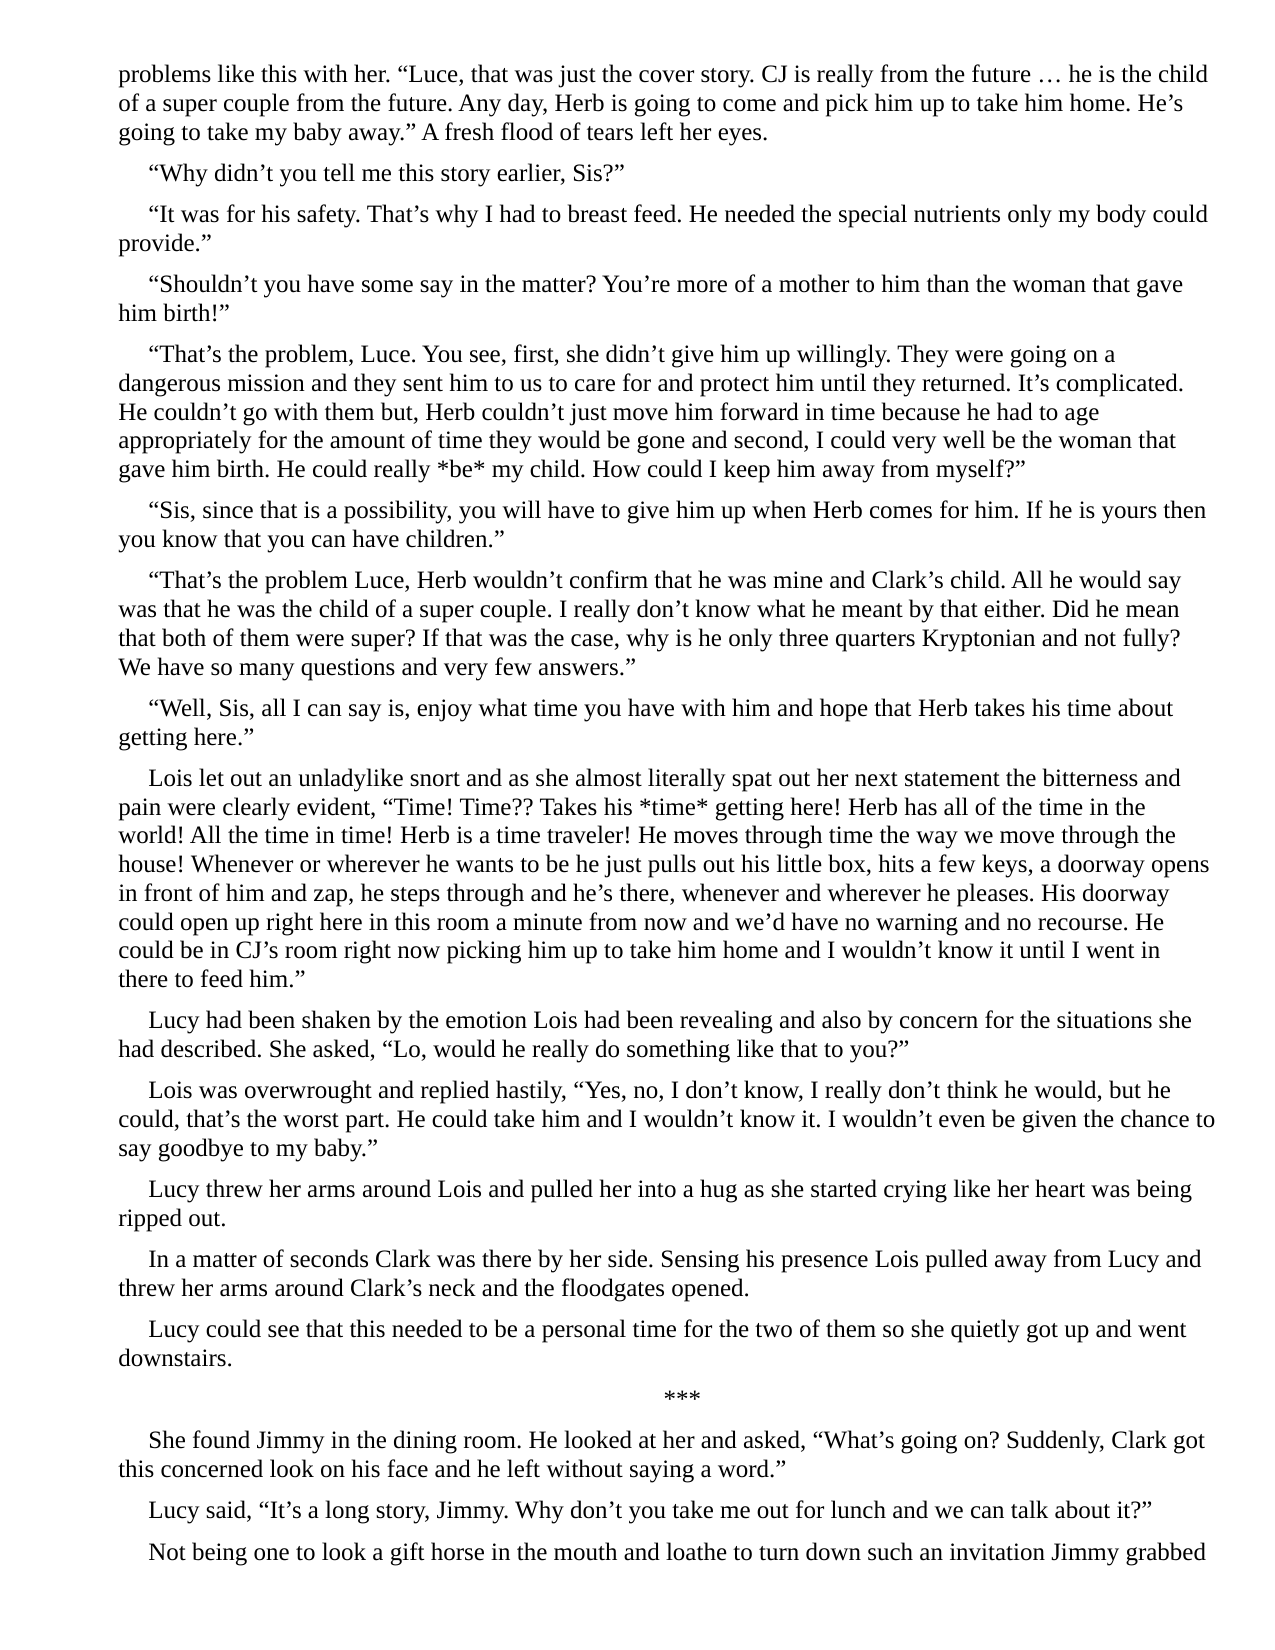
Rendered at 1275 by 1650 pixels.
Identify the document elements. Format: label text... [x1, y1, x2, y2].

text Lucy had been shaken by the emotion Lois had been revealing and also by concern for the situations she had described. She asked, “Lo, would he really do something like that to you?” [118, 1005, 1216, 1063]
text “Well, Sis, all I can say is, enjoy what time you have with him and hope that Herb takes his time about getting here.” [118, 693, 1216, 750]
text Not being one to look a gift horse in the mouth and loathe to turn down such an invitation Jimmy grabbed [118, 1537, 1216, 1565]
text “That’s the problem Luce, Herb wouldn’t confirm that he was mine and Clark’s child. All he would say was that he was the child of a super couple. I really don’t know what he meant by that either. Did he mean that both of them were super? If that was the case, why is he only three quarters Kryptonian and not fully? We have so many questions and very few answers.” [118, 565, 1216, 680]
text Lois was overwrought and replied hastily, “Yes, no, I don’t know, I really don’t think he would, but he could, that’s the worst part. He could take him and I wouldn’t know it. I wouldn’t even be given the chance to say goodbye to my baby.” [118, 1075, 1216, 1162]
text problems like this with her. “Luce, that was just the cover story. CJ is really from the future … he is the child of a super couple from the future. Any day, Herb is going to come and pick him up to take him home. He’s going to take my baby away.” A fresh flood of tears left her eyes. [118, 59, 1216, 145]
text “That’s the problem, Luce. You see, first, she didn’t give him up willingly. They were going on a dangerous mission and they sent him to us to care for and protect him until they returned. It’s complicated. He couldn’t go with them but, Herb couldn’t just move him forward in time because he had to age appropriately for the amount of time they would be gone and second, I could very well be the woman that gave him birth. He could really *be* my child. How could I keep him away from myself?” [118, 339, 1216, 483]
text Lucy could see that this needed to be a personal time for the two of them so she quietly got up and went downstairs. [118, 1314, 1216, 1372]
text Lucy said, “It’s a long story, Jimmy. Why don’t you take me out for lunch and we can talk about it?” [118, 1495, 1216, 1524]
text In a matter of seconds Clark was there by her side. Sensing his presence Lois pulled away from Lucy and threw her arms around Clark’s neck and the floodgates opened. [118, 1244, 1216, 1302]
text Lois let out an unladylike snort and as she almost literally spat out her next statement the bitterness and pain were clearly evident, “Time! Time?? Takes his *time* getting here! Herb has all of the time in the world! All the time in time! Herb is a time traveler! He moves through time the way we move through the house! Whenever or wherever he wants to be he just pulls out his little box, hits a few keys, a doorway opens in front of him and zap, he steps through and he’s there, whenever and wherever he pleases. His doorway could open up right here in this room a minute from now and we’d have no warning and no recourse. He could be in CJ’s room right now picking him up to take him home and I wouldn’t know it until I went in there to feed him.” [118, 763, 1216, 993]
text She found Jimmy in the dining room. He looked at her and asked, “What’s going on? Suddenly, Clark got this concerned look on his face and he left without saying a word.” [118, 1425, 1216, 1483]
text “It was for his safety. That’s why I had to breast feed. He needed the special nutrients only my body could provide.” [118, 199, 1216, 257]
text *** [118, 1384, 1216, 1413]
text “Sis, since that is a possibility, you will have to give him up when Herb comes for him. If he is yours then you know that you can have children.” [118, 495, 1216, 553]
text Lucy threw her arms around Lois and pulled her into a hug as she started crying like her heart was being ripped out. [118, 1174, 1216, 1232]
text “Why didn’t you tell me this story earlier, Sis?” [118, 158, 1216, 187]
text “Shouldn’t you have some say in the matter? You’re more of a mother to him than the woman that gave him birth!” [118, 269, 1216, 327]
